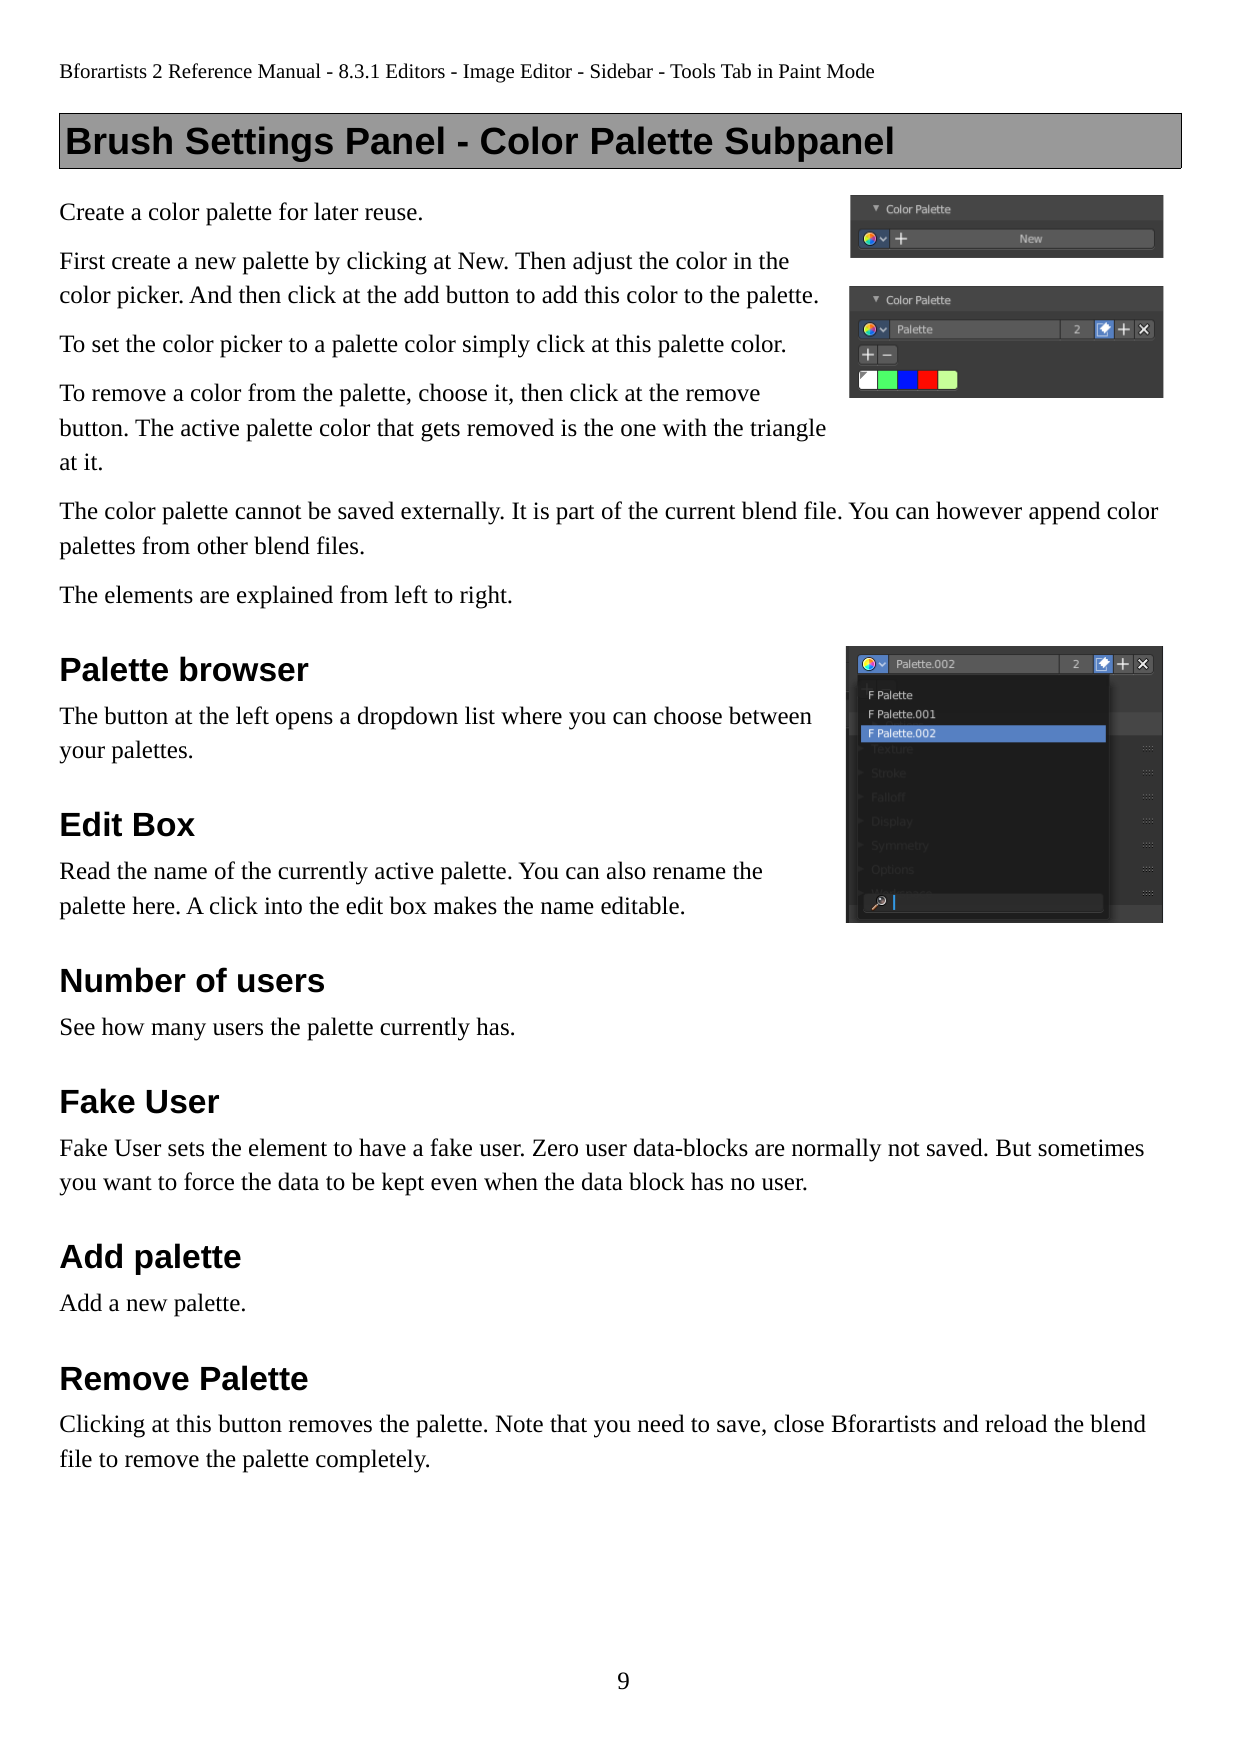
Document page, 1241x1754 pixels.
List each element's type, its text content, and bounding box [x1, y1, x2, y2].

text To set the color picker to a palette color simply click at this palette color. [59, 329, 849, 358]
text Add a new palette. [59, 1288, 1181, 1317]
text The elements are explained from left to right. [59, 580, 1181, 609]
text First create a new palette by clicking at New. Then adjust the color in the color picker. And then click at the add button to add this color to the palette. [59, 246, 1181, 309]
picture [850, 195, 1164, 258]
subtitle Remove Palette [59, 1358, 1181, 1397]
table_header Brush Settings Panel - Color Palette Subpanel [60, 114, 1181, 168]
picture [849, 286, 1164, 398]
subtitle Fake User [59, 1082, 1181, 1121]
text Fake User sets the element to have a fake user. Zero user data-blocks are normally not saved. But sometimes you want to force the data to be kept even when the data block has no user. [59, 1133, 1181, 1196]
subtitle [1164, 805, 1181, 844]
picture [845, 646, 1164, 923]
text The button at the left opens a dropdown list where you can choose between your palettes. [59, 701, 845, 764]
subtitle Edit Box [59, 805, 845, 844]
text Read the name of the currently active palette. You can also rename the palette here. A click into the edit box makes the name editable. [59, 856, 845, 920]
text See how many users the palette currently has. [59, 1012, 1181, 1041]
text The color palette cannot be saved externally. It is part of the current blend file. You can however append color palettes from other blend files. [59, 496, 1181, 559]
text To remove a color from the palette, choose it, then click at the remove button. The active palette color that gets removed is the one with the triangle at it. [59, 378, 1181, 476]
text Clicking at this button removes the palette. Note that you need to save, close Bforartists and reload the blend file to remove the palette completely. [59, 1409, 1181, 1473]
subtitle [1164, 650, 1181, 688]
subtitle Palette browser [59, 650, 845, 688]
subtitle Add palette [59, 1237, 1181, 1276]
text Create a color palette for later reuse. [59, 197, 850, 225]
subtitle Number of users [59, 961, 1181, 999]
